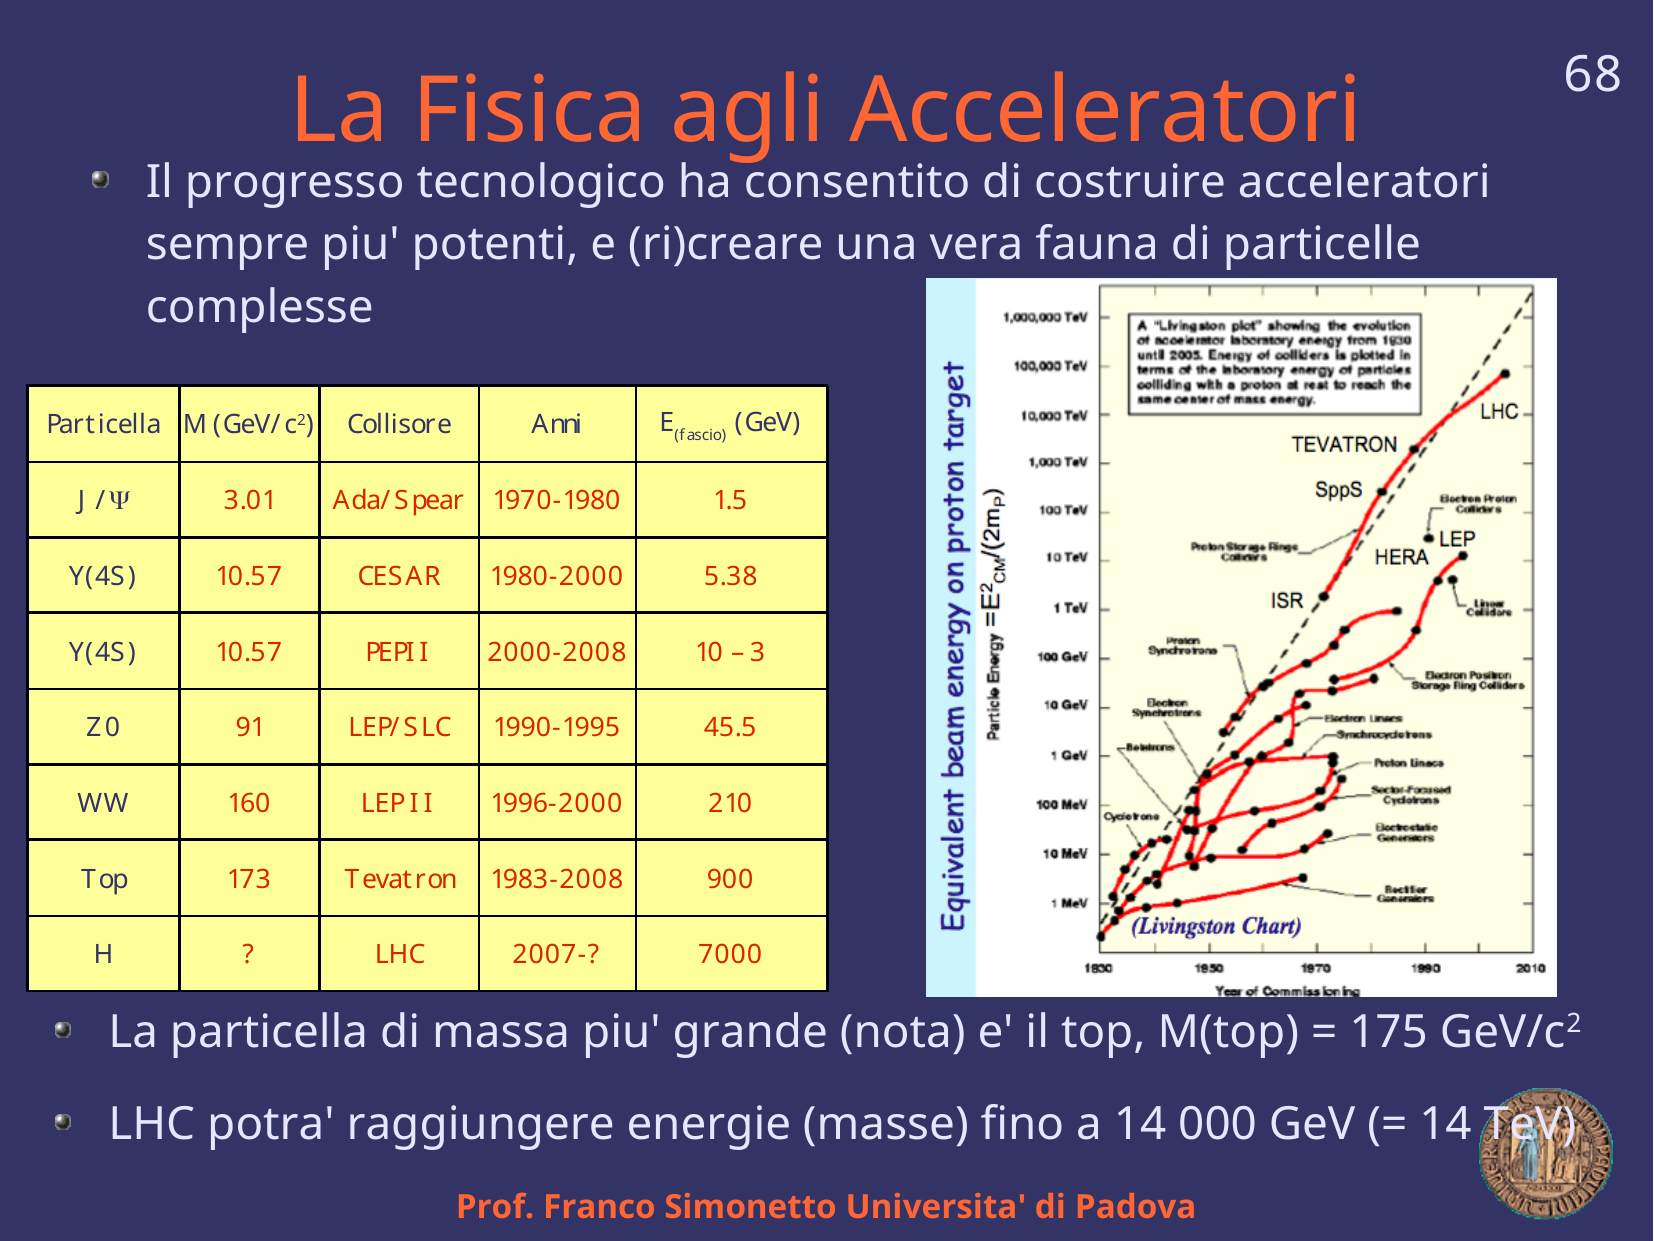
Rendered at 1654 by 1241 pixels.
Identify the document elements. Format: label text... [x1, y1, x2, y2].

list Il progresso tecnologico ha consentito di costruire acceleratori sempre piu' potenti, e (ri)creare una vera fauna di particelle complesse [75, 148, 1563, 374]
chart [25, 383, 829, 993]
list La particella di massa piu' grande (nota) e' il top, M(top) = 175 GeV/c2 LHC potra' raggiungere energie (masse) fino a 14 000 GeV (= 14 TeV) [37, 998, 1613, 1163]
picture [926, 278, 1557, 997]
title La Fisica agli Acceleratori [82, 55, 1571, 156]
picture [1479, 1163, 1613, 1221]
